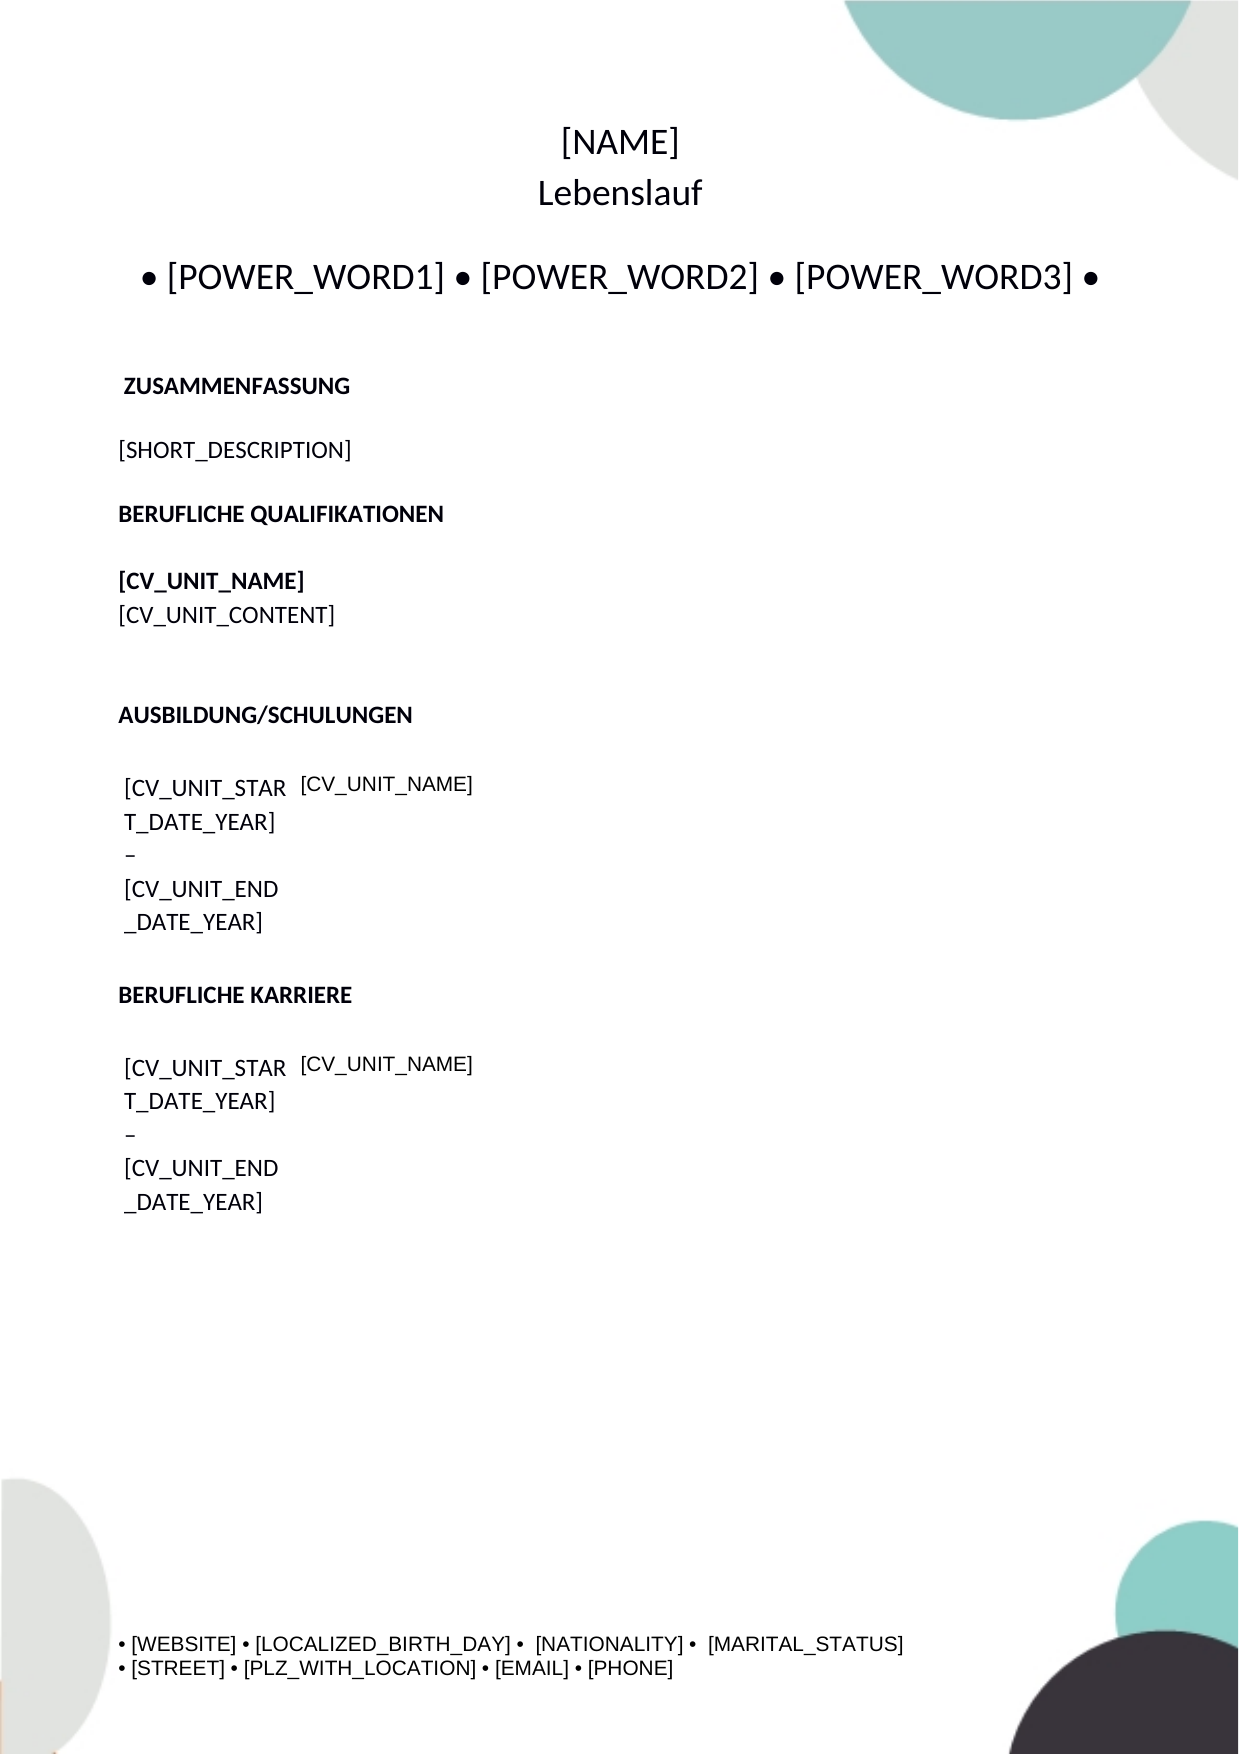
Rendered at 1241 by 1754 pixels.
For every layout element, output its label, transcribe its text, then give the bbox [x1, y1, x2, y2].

picture [0, 0, 1239, 1754]
text [CV_UNIT_NAME] [118, 565, 1122, 596]
text BERUFLICHE KARRIERE [118, 979, 1122, 1009]
text • [POWER_WORD1] • [POWER_WORD2] • [POWER_WORD3] • [118, 253, 1122, 298]
table_header [CV_UNIT_NAME] [295, 767, 1123, 946]
table_header [CV_UNIT_START_DATE_YEAR] – [CV_UNIT_END_DATE_YEAR] [118, 767, 295, 946]
table_header [CV_UNIT_NAME] [295, 1046, 1123, 1225]
text ZUSAMMENFASSUNG [118, 370, 1122, 401]
text [CV_UNIT_CONTENT] [118, 599, 1122, 629]
text Lebenslauf [118, 169, 1122, 214]
text [NAME] [118, 118, 1122, 164]
text [SHORT_DESCRIPTION] [118, 434, 1122, 465]
text BERUFLICHE QUALIFIKATIONEN [118, 498, 1122, 529]
table_header [CV_UNIT_START_DATE_YEAR] – [CV_UNIT_END_DATE_YEAR] [118, 1046, 295, 1225]
text AUSBILDUNG/SCHULUNGEN [118, 699, 1122, 730]
